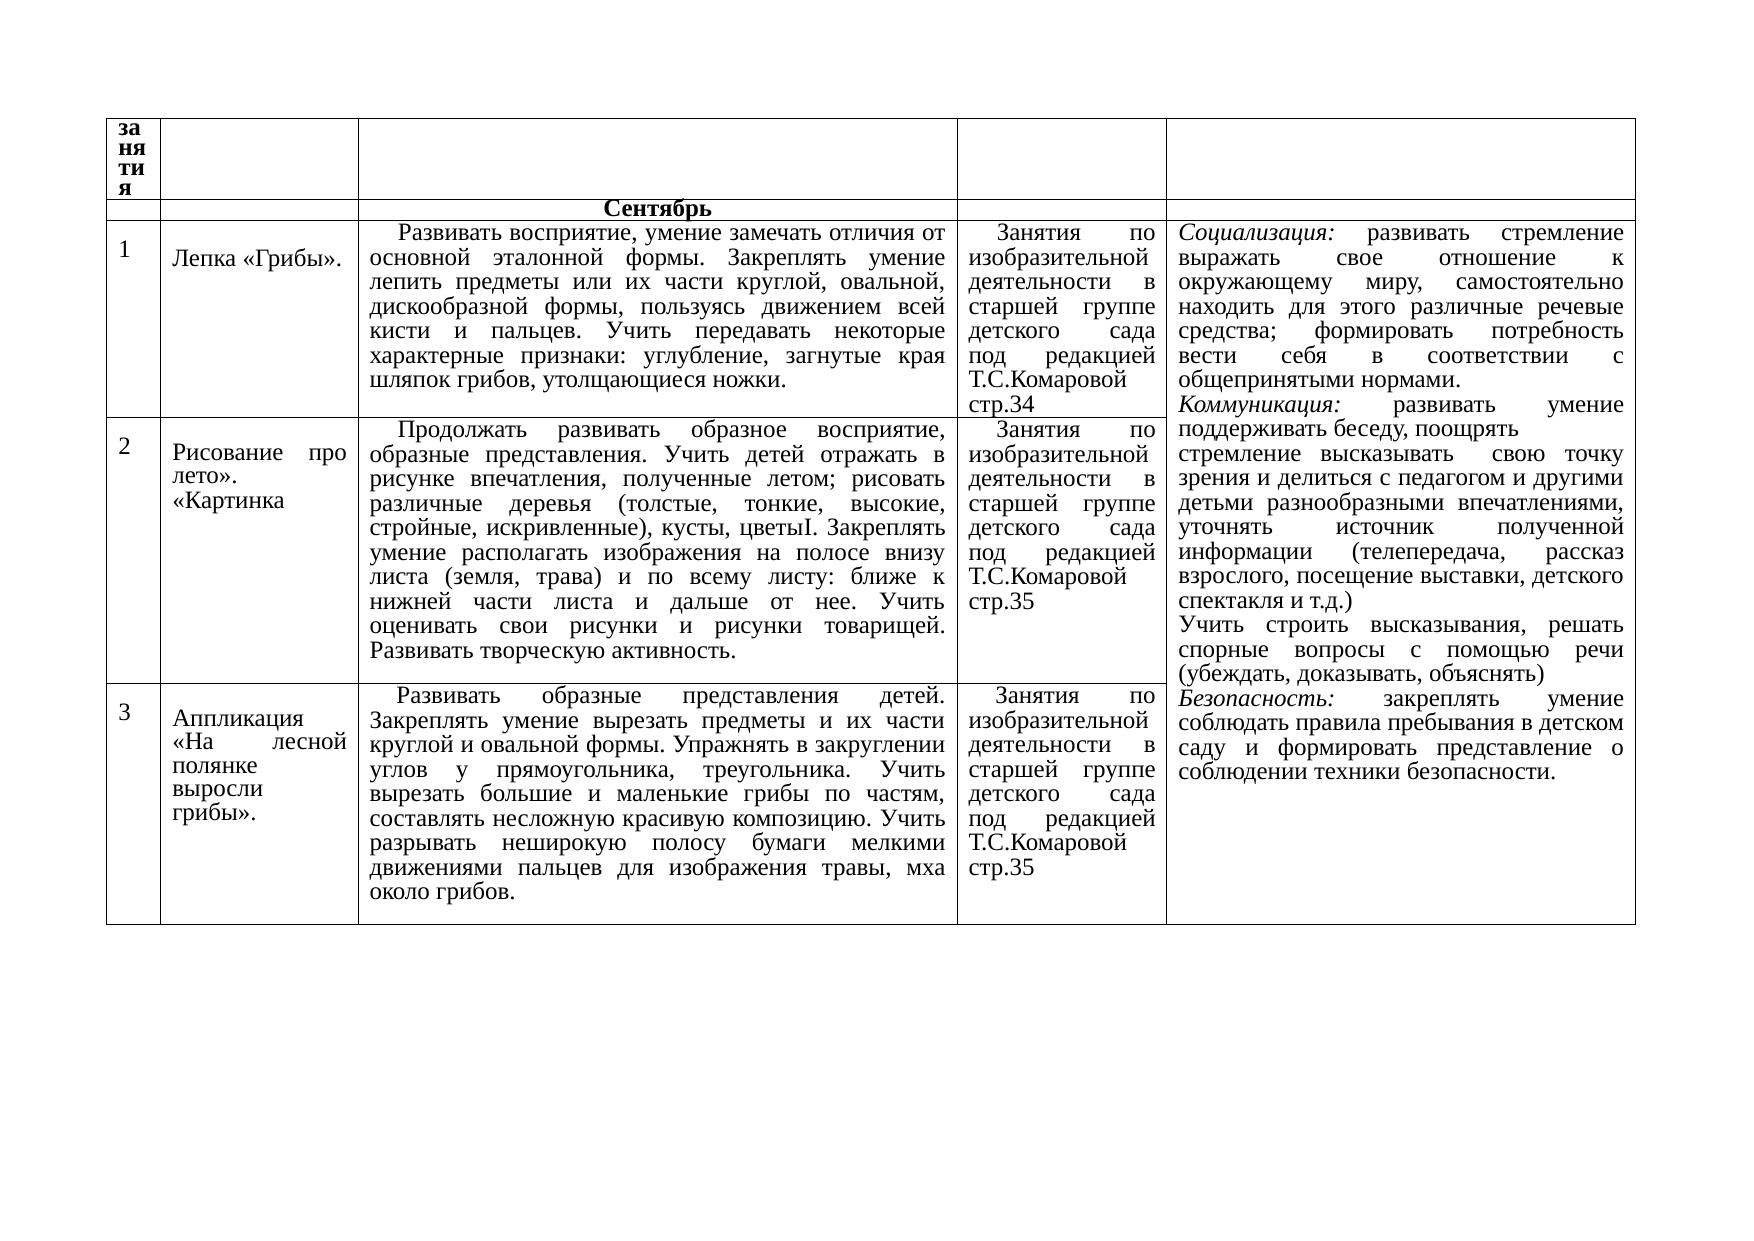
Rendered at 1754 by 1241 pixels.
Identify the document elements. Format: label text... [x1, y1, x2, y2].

table_cell Развивать восприятие, умение замечать отличия от основной эталонной формы. Закреплять умение лепить предметы или их части круглой, овальной, дискообразной формы, пользуясь движением всей кисти и пальцев. Учить передавать некоторые характерные признаки: углубление, загнутые края шляпок грибов, утолщающиеся ножки. [359, 221, 957, 417]
table_cell Занятия по изобразительной деятельности в старшей группе детского сада под редакцией Т.С.Комаровой стр.34 [958, 221, 1166, 417]
table_header [1167, 119, 1635, 199]
table_header [958, 119, 1166, 199]
table_header занятия [107, 119, 160, 199]
table_cell Занятия по изобразительной деятельности в старшей группе детского сада под редакцией Т.С.Комаровой стр.35 [958, 684, 1166, 924]
table_cell [161, 200, 358, 220]
table_cell [958, 200, 1166, 220]
table_cell Социализация: развивать стремление выражать свое отношение к окружающему миру, самостоятельно находить для этого различные речевые средства; формировать потребность вести себя в соответствии с общепринятыми нормами. Коммуникация: развивать умение поддерживать беседу, поощрять стремление высказывать свою точку зрения и делиться с педагогом и другими детьми разнообразными впечатлениями, уточнять источник полученной информации (телепередача, рассказ взрослого, посещение выставки, детского спектакля и т.д.) Учить строить высказывания, решать спорные вопросы с помощью речи (убеждать, доказывать, объяснять) Безопасность: закреплять умение соблюдать правила пребывания в детском саду и формировать представление о соблюдении техники безопасности. [1167, 221, 1635, 924]
table_cell 1 [107, 221, 160, 417]
table_cell Лепка «Грибы». [161, 221, 358, 417]
table_cell 2 [107, 418, 160, 683]
table_cell 3 [107, 684, 160, 924]
table_cell Сентябрь [359, 200, 957, 220]
table_cell [107, 200, 160, 220]
table_cell Развивать образные представления детей. Закреплять умение вырезать предметы и их части круглой и овальной формы. Упражнять в закруглении углов у прямоугольника, треугольника. Учить вырезать большие и маленькие грибы по частям, составлять несложную красивую композицию. Учить разрывать неширокую полосу бумаги мелкими движениями пальцев для изображения травы, мха около грибов. [359, 684, 957, 924]
table_header [161, 119, 358, 199]
table_cell Рисование про лето». «Картинка [161, 418, 358, 683]
table_cell Продолжать развивать образное восприятие, образные представления. Учить детей отражать в рисунке впечатления, полученные летом; рисовать различные деревья (толстые, тонкие, высокие, стройные, искривленные), кусты, цветыI. Закреплять умение располагать изображения на полосе внизу листа (земля, трава) и по всему листу: ближе к нижней части листа и дальше от нее. Учить оценивать свои рисунки и рисунки товарищей. Развивать творческую активность. [359, 418, 957, 683]
table_cell Занятия по изобразительной деятельности в старшей группе детского сада под редакцией Т.С.Комаровой стр.35 [958, 418, 1166, 683]
table_cell [1167, 200, 1635, 220]
table_header [359, 119, 957, 199]
table_cell Аппликация «На лесной полянке выросли грибы». [161, 684, 358, 924]
